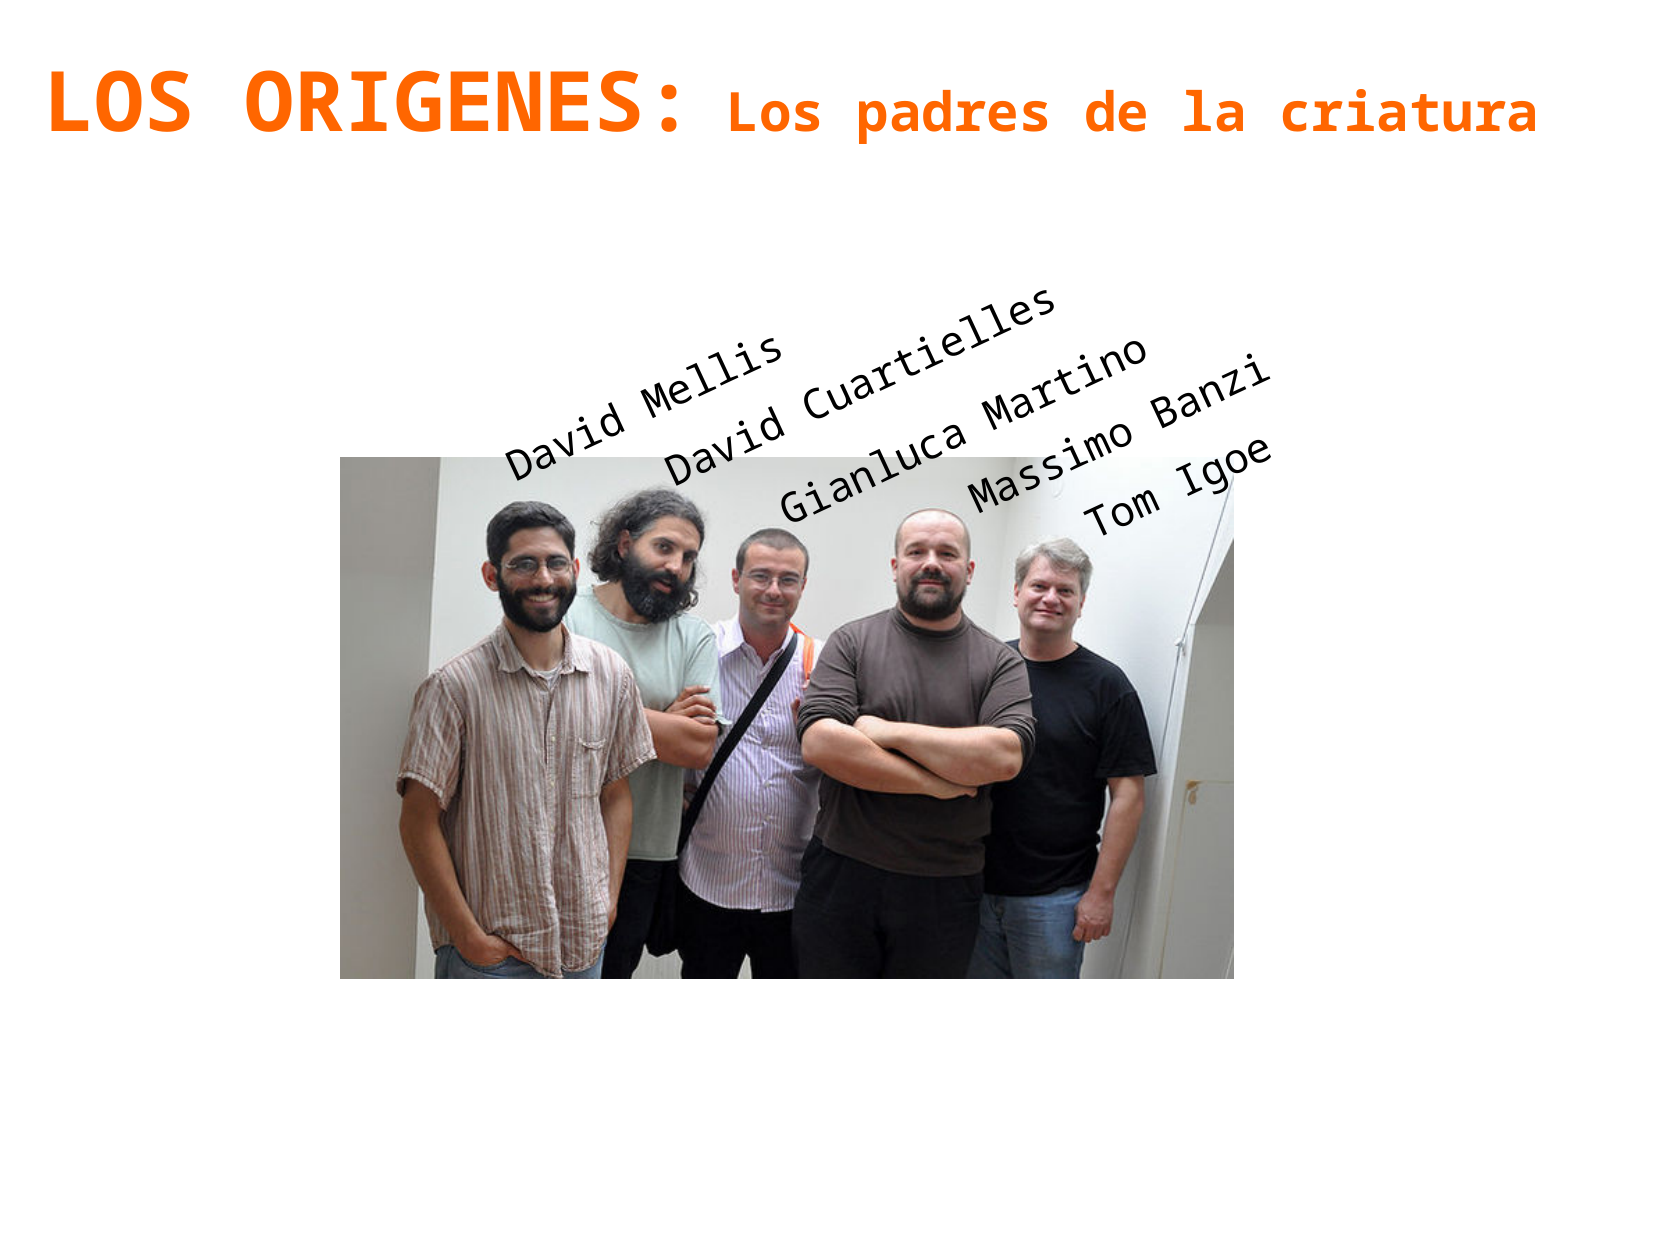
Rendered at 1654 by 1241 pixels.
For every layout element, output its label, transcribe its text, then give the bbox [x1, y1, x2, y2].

picture [1213, 485, 1224, 491]
text_box Gianluca Martino [770, 304, 1179, 530]
text_box Massimo Banzi [959, 319, 1312, 519]
text_box David Cuartielles [655, 261, 1073, 491]
text_box David Mellis [496, 310, 798, 486]
text_box Tom Igoe [1075, 399, 1313, 545]
picture [340, 457, 1234, 979]
text_box LOS ORIGENES: Los padres de la criatura [29, 35, 1642, 199]
